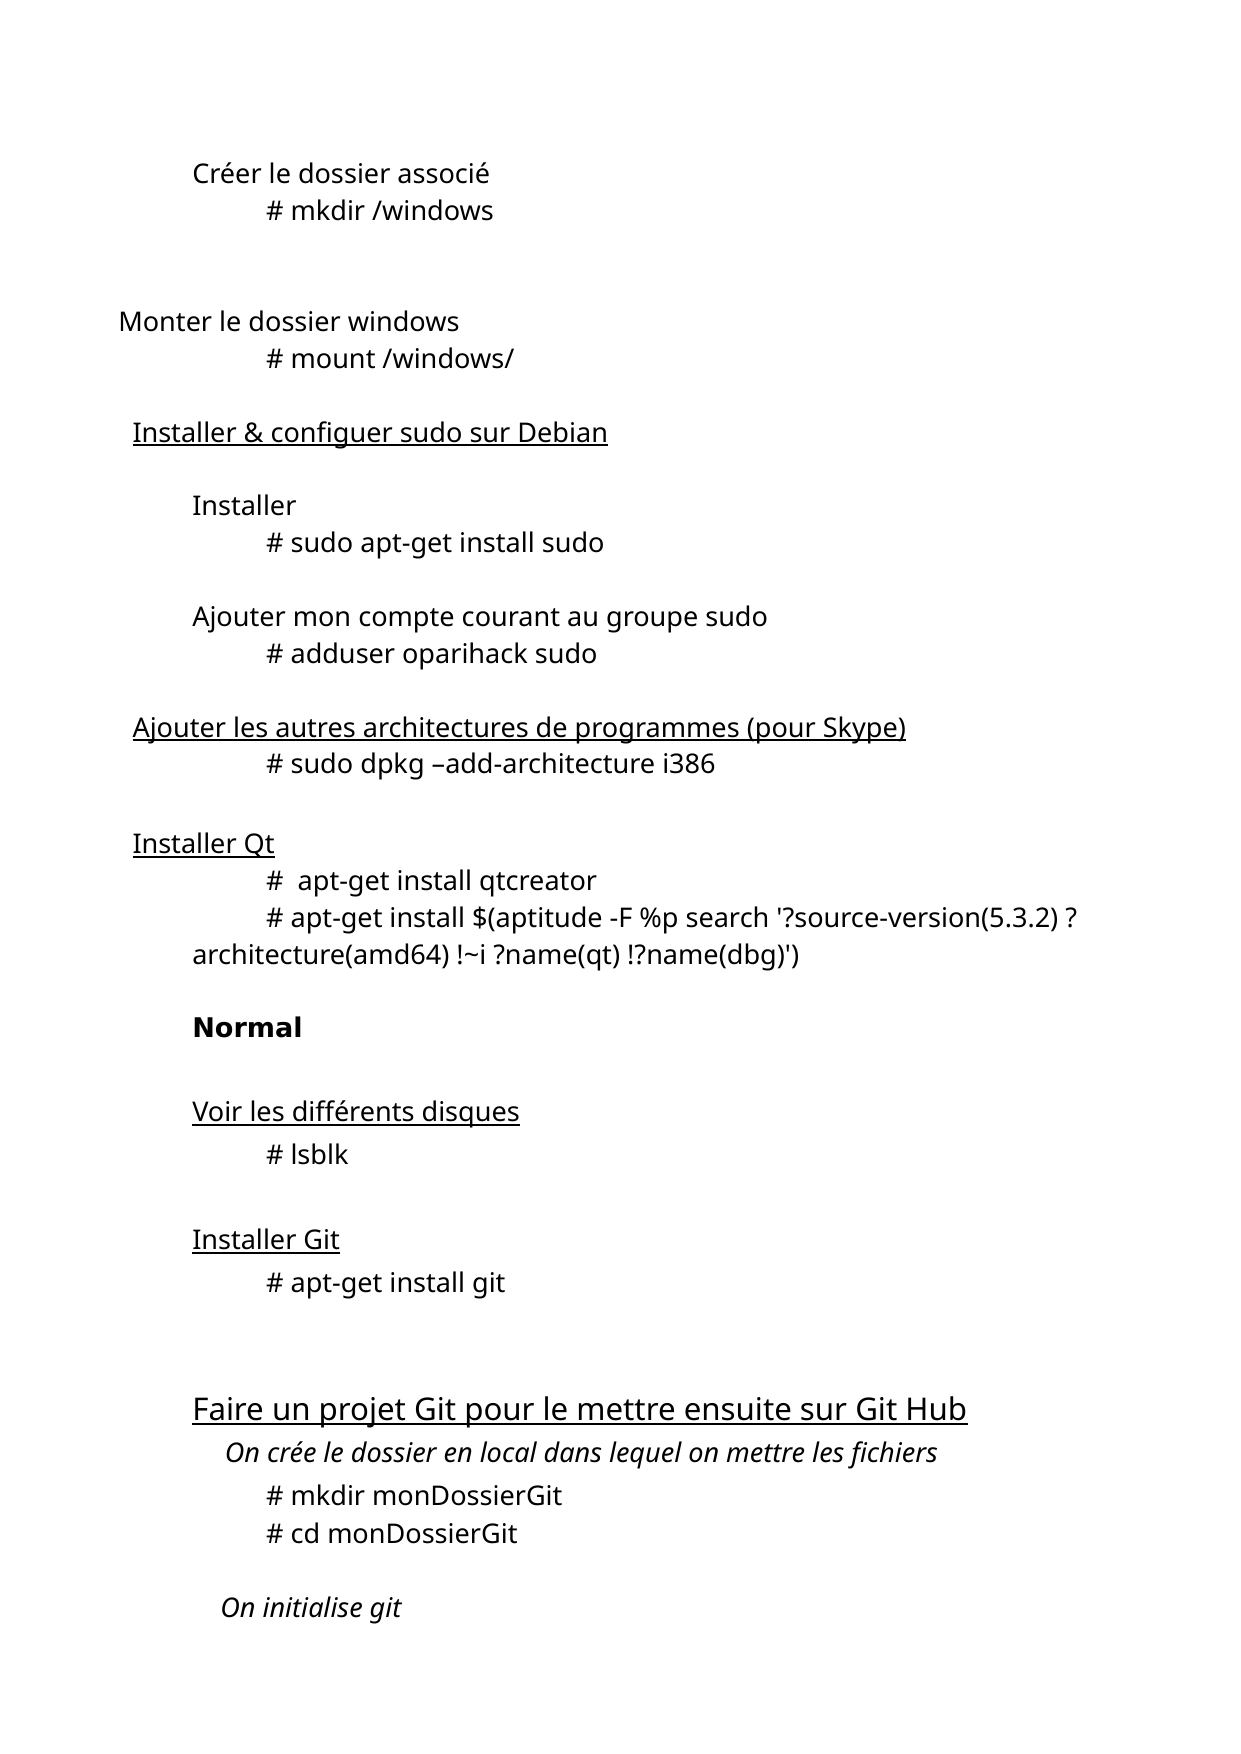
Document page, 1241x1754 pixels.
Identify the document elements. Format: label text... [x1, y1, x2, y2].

text # cd monDossierGit [118, 1514, 1122, 1551]
text Installer [118, 487, 1122, 524]
text Ajouter les autres architectures de programmes (pour Skype) [118, 708, 1122, 745]
text Installer Git [118, 1216, 1122, 1259]
text # mkdir monDossierGit [118, 1472, 1122, 1514]
text # adduser oparihack sudo [118, 634, 1122, 671]
text Faire un projet Git pour le mettre ensuite sur Git Hub [118, 1387, 1122, 1429]
text Voir les différents disques [118, 1088, 1122, 1131]
text # mkdir /windows [118, 192, 1122, 229]
text # mount /windows/ [118, 339, 1122, 376]
text # sudo apt-get install sudo [118, 524, 1122, 561]
text Installer Qt [118, 824, 1122, 861]
text # lsblk [118, 1131, 1122, 1173]
text Ajouter mon compte courant au groupe sudo [118, 597, 1122, 634]
text Installer & configuer sudo sur Debian [118, 413, 1122, 450]
text Monter le dossier windows [118, 302, 1122, 339]
text Créer le dossier associé [118, 155, 1122, 192]
text # apt-get install git [118, 1259, 1122, 1301]
text # apt-get install qtcreator # apt-get install $(aptitude -F %p search '?source-version(5.3.2) ? architecture(amd64) !~i ?name(qt) !?name(dbg)') [118, 861, 1122, 972]
text On crée le dossier en local dans lequel on mettre les fichiers [118, 1429, 1122, 1472]
text Normal [118, 1009, 1122, 1046]
text On initialise git [118, 1588, 1122, 1625]
text # sudo dpkg –add-architecture i386 [118, 745, 1122, 782]
